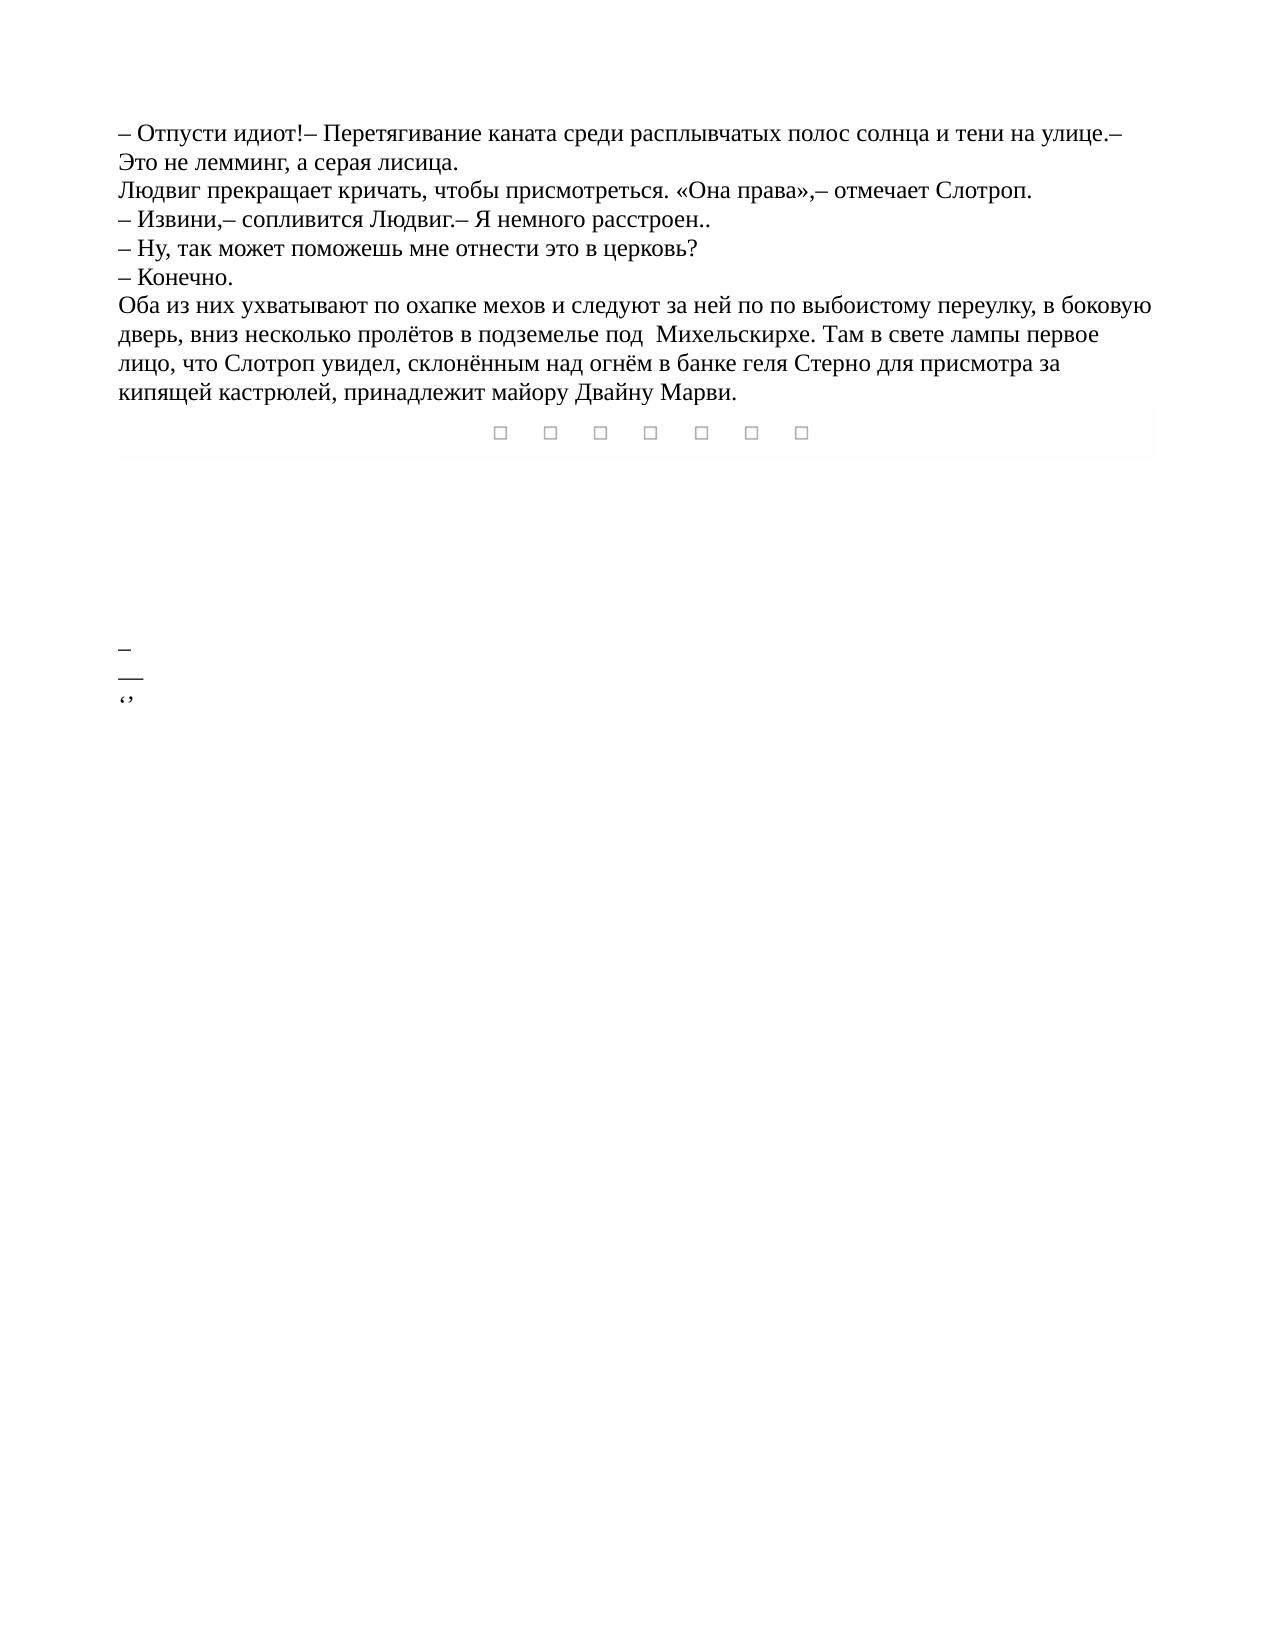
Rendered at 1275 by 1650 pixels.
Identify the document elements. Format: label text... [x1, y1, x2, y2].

picture [118, 405, 1157, 461]
text Людвиг прекращает кричать, чтобы присмотреться. «Она права»,– отмечает Слотроп. [118, 176, 1157, 204]
text – Извини,– сопливится Людвиг.– Я немного расстроен.. [118, 204, 1157, 233]
text ‘’ [118, 691, 1157, 719]
text – Ну, так может поможешь мне отнести это в церковь? [118, 233, 1157, 262]
text Оба из них ухватывают по охапке мехов и следуют за ней по по выбоистому переулку, в боковую дверь, вниз несколько пролётов в подземелье под Михельскирхе. Там в свете лампы первое лицо, что Слотроп увидел, склонённым над огнём в банке геля Стерно для присмотра за кипящей кастрюлей, принадлежит майору Двайну Марви. [118, 291, 1157, 405]
text – Конечно. [118, 262, 1157, 291]
text – Отпусти идиот!– Перетягивание каната среди расплывчатых полос солнца и тени на улице.– Это не лемминг, а серая лисица. [118, 118, 1157, 176]
text – [118, 633, 1157, 662]
text — [118, 662, 1157, 691]
